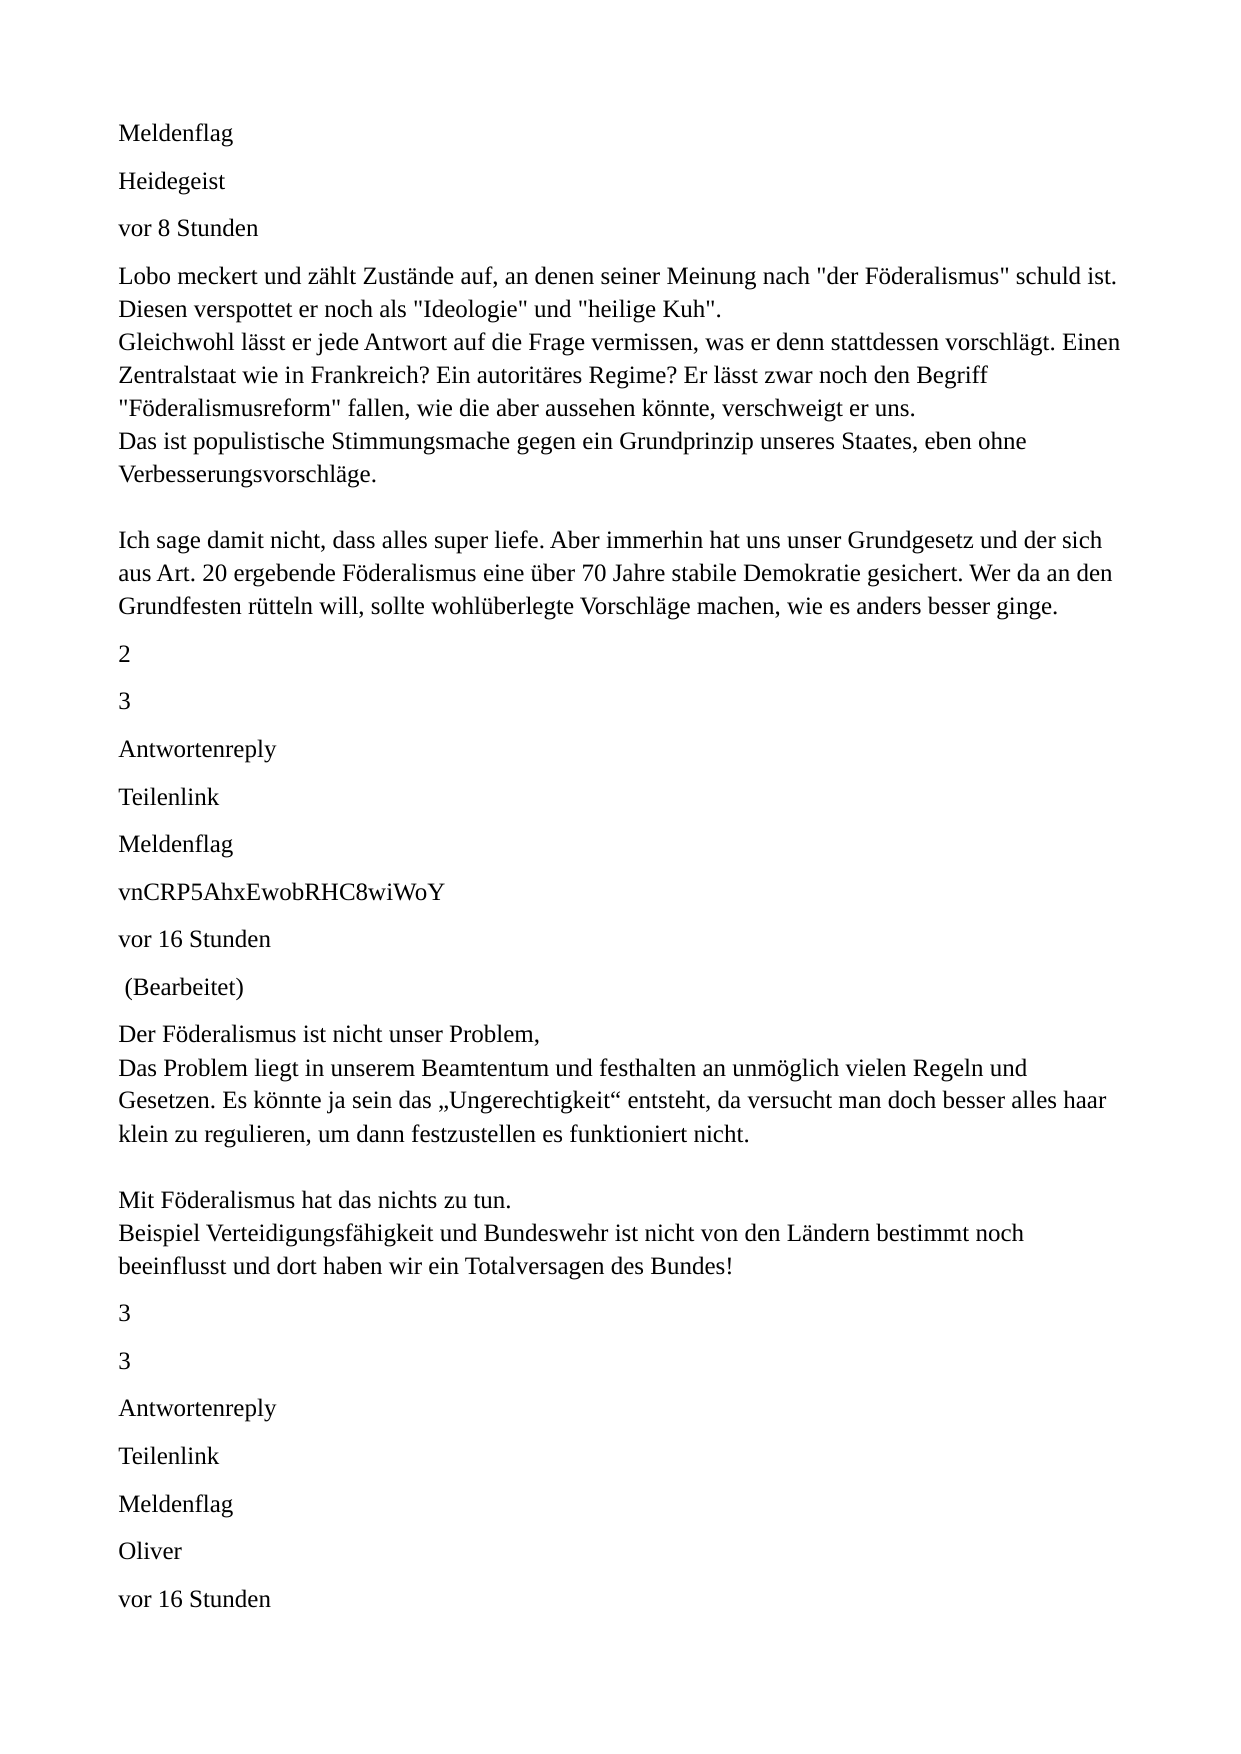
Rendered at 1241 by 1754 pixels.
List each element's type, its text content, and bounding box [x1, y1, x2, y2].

text Antwortenreply [118, 1393, 1122, 1422]
text Meldenflag [118, 829, 1122, 858]
text 3 [118, 686, 1122, 715]
text vnCRP5AhxEwobRHC8wiWoY [118, 877, 1122, 906]
text 3 [118, 1346, 1122, 1375]
text 2 [118, 639, 1122, 667]
text 3 [118, 1298, 1122, 1327]
text Heidegeist [118, 166, 1122, 194]
text Lobo meckert und zählt Zustände auf, an denen seiner Meinung nach "der Föderalismus" schuld ist. Diesen verspottet er noch als "Ideologie" und "heilige Kuh". Gleichwohl lässt er jede Antwort auf die Frage vermissen, was er denn stattdessen vorschlägt. Einen Zentralstaat wie in Frankreich? Ein autoritäres Regime? Er lässt zwar noch den Begriff "Föderalismusreform" fallen, wie die aber aussehen könnte, verschweigt er uns. Das ist populistische Stimmungsmache gegen ein Grundprinzip unseres Staates, eben ohne Verbesserungsvorschläge. Ich sage damit nicht, dass alles super liefe. Aber immerhin hat uns unser Grundgesetz und der sich aus Art. 20 ergebende Föderalismus eine über 70 Jahre stabile Demokratie gesichert. Wer da an den Grundfesten rütteln will, sollte wohlüberlegte Vorschläge machen, wie es anders besser ginge. [118, 261, 1122, 620]
text Oliver [118, 1536, 1122, 1565]
text Teilenlink [118, 782, 1122, 810]
text Meldenflag [118, 118, 1122, 147]
text Meldenflag [118, 1489, 1122, 1517]
text vor 16 Stunden [118, 1584, 1122, 1613]
text (Bearbeitet) [118, 972, 1122, 1001]
text Teilenlink [118, 1441, 1122, 1470]
text vor 8 Stunden [118, 213, 1122, 242]
text Der Föderalismus ist nicht unser Problem, Das Problem liegt in unserem Beamtentum und festhalten an unmöglich vielen Regeln und Gesetzen. Es könnte ja sein das „Ungerechtigkeit“ entsteht, da versucht man doch besser alles haar klein zu regulieren, um dann festzustellen es funktioniert nicht. Mit Föderalismus hat das nichts zu tun. Beispiel Verteidigungsfähigkeit und Bundeswehr ist nicht von den Ländern bestimmt noch beeinflusst und dort haben wir ein Totalversagen des Bundes! [118, 1019, 1122, 1279]
text Antwortenreply [118, 734, 1122, 763]
text vor 16 Stunden [118, 924, 1122, 953]
